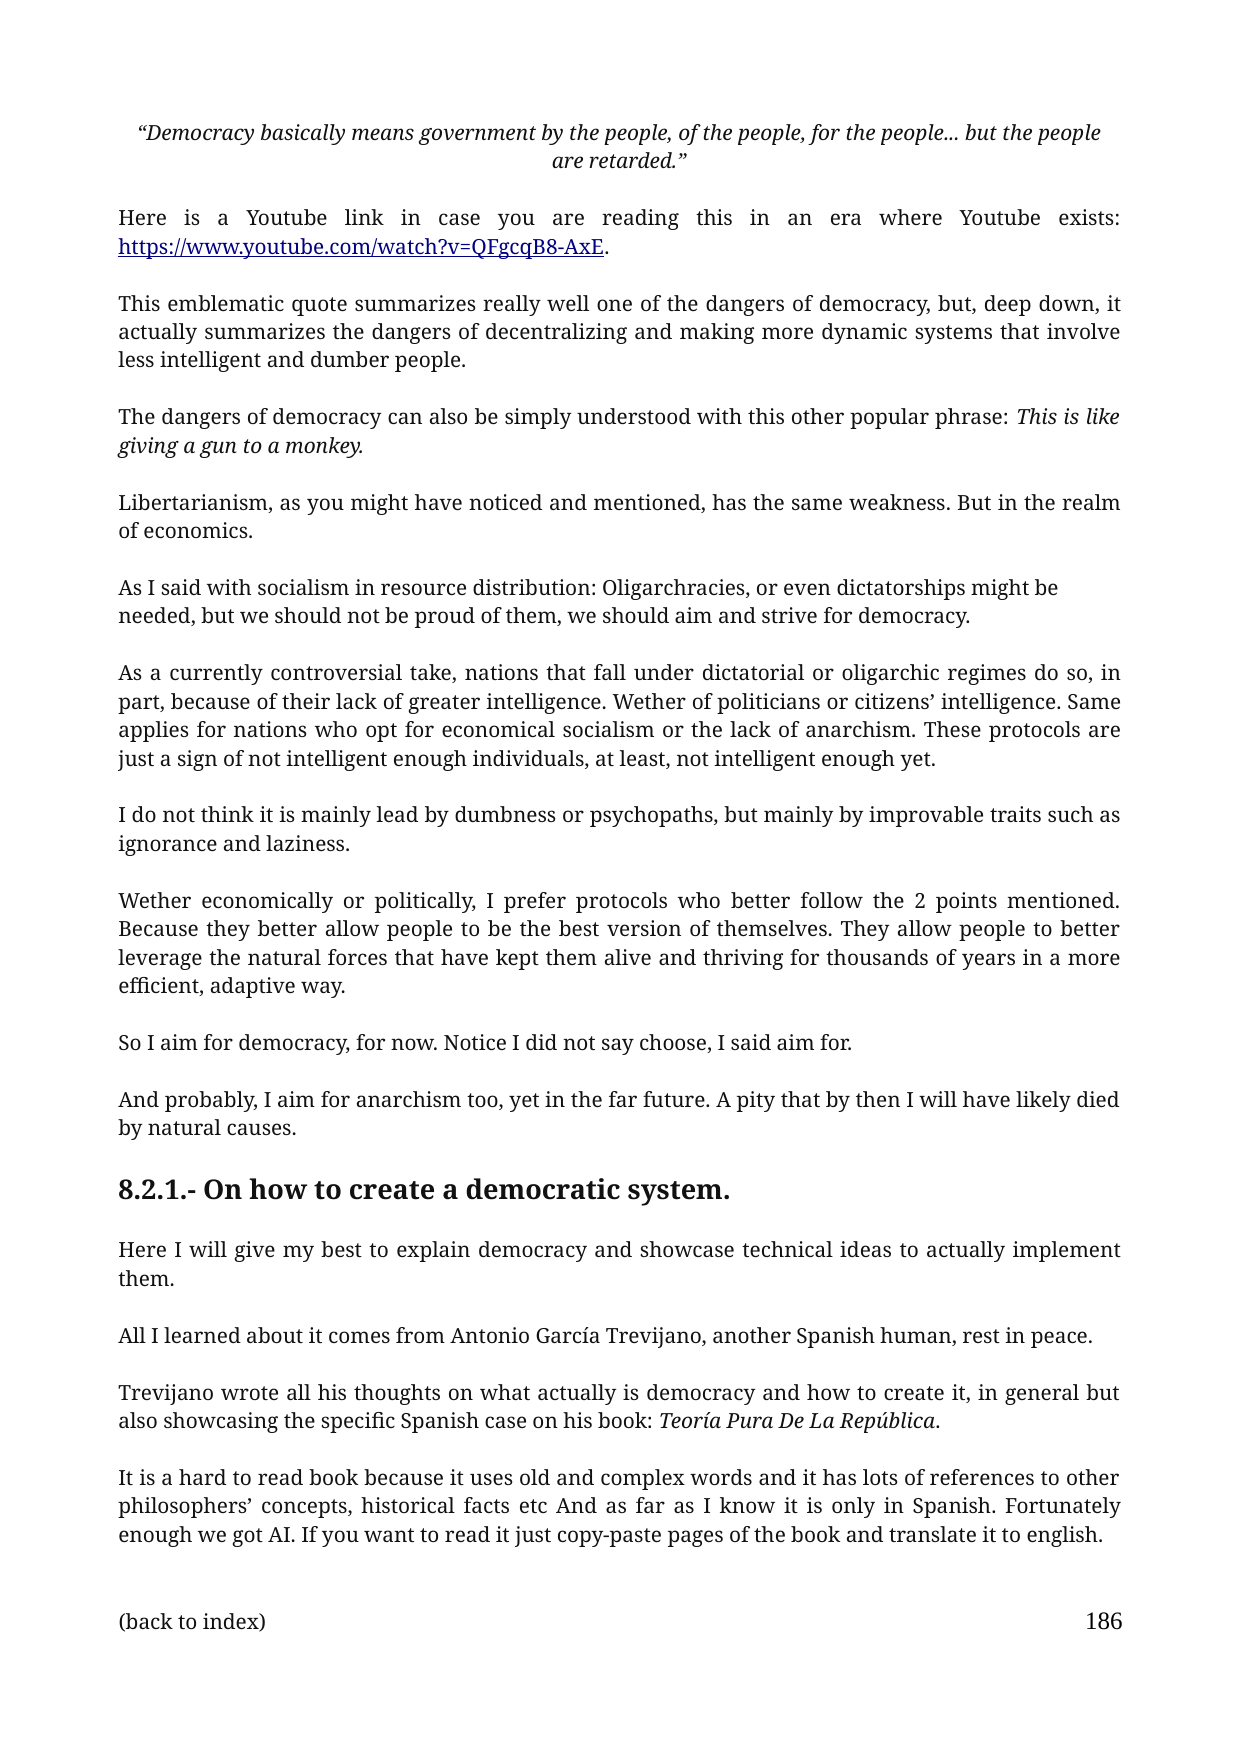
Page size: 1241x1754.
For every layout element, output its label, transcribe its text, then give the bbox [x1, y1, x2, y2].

text The dangers of democracy can also be simply understood with this other popular phrase: This is like giving a gun to a monkey. [118, 402, 1122, 459]
text As a currently controversial take, nations that fall under dictatorial or oligarchic regimes do so, in part, because of their lack of greater intelligence. Wether of politicians or citizens’ intelligence. Same applies for nations who opt for economical socialism or the lack of anarchism. These protocols are just a sign of not intelligent enough individuals, at least, not intelligent enough yet. [118, 658, 1122, 772]
text So I aim for democracy, for now. Notice I did not say choose, I said aim for. [118, 1028, 1122, 1057]
text I do not think it is mainly lead by dumbness or psychopaths, but mainly by improvable traits such as ignorance and laziness. [118, 801, 1122, 857]
text Here I will give my best to explain democracy and showcase technical ideas to actually implement them. [118, 1236, 1122, 1292]
text 8.2.1.- On how to create a democratic system. [118, 1170, 1122, 1207]
text This emblematic quote summarizes really well one of the dangers of democracy, but, deep down, it actually summarizes the dangers of decentralizing and making more dynamic systems that involve less intelligent and dumber people. [118, 289, 1122, 374]
text Trevijano wrote all his thoughts on what actually is democracy and how to create it, in general but also showcasing the specific Spanish case on his book: Teoría Pura De La República. [118, 1378, 1122, 1435]
text It is a hard to read book because it uses old and complex words and it has lots of references to other philosophers’ concepts, historical facts etc And as far as I know it is only in Spanish. Fortunately enough we got AI. If you want to read it just copy-paste pages of the book and translate it to english. [118, 1463, 1122, 1548]
text As I said with socialism in resource distribution: Oligarchracies, or even dictatorships might be needed, but we should not be proud of them, we should aim and strive for democracy. [118, 573, 1122, 630]
text Wether economically or politically, I prefer protocols who better follow the 2 points mentioned. Because they better allow people to be the best version of themselves. They allow people to better leverage the natural forces that have kept them alive and thriving for thousands of years in a more efficient, adaptive way. [118, 886, 1122, 1000]
text Here is a Youtube link in case you are reading this in an era where Youtube exists: https://www.youtube.com/watch?v=QFgcqB8-AxE. [118, 203, 1122, 260]
text “Democracy basically means government by the people, of the people, for the people... but the people are retarded.” [118, 118, 1122, 175]
text Libertarianism, as you might have noticed and mentioned, has the same weakness. But in the realm of economics. [118, 488, 1122, 545]
text All I learned about it comes from Antonio García Trevijano, another Spanish human, rest in peace. [118, 1321, 1122, 1349]
text And probably, I aim for anarchism too, yet in the far future. A pity that by then I will have likely died by natural causes. [118, 1085, 1122, 1142]
